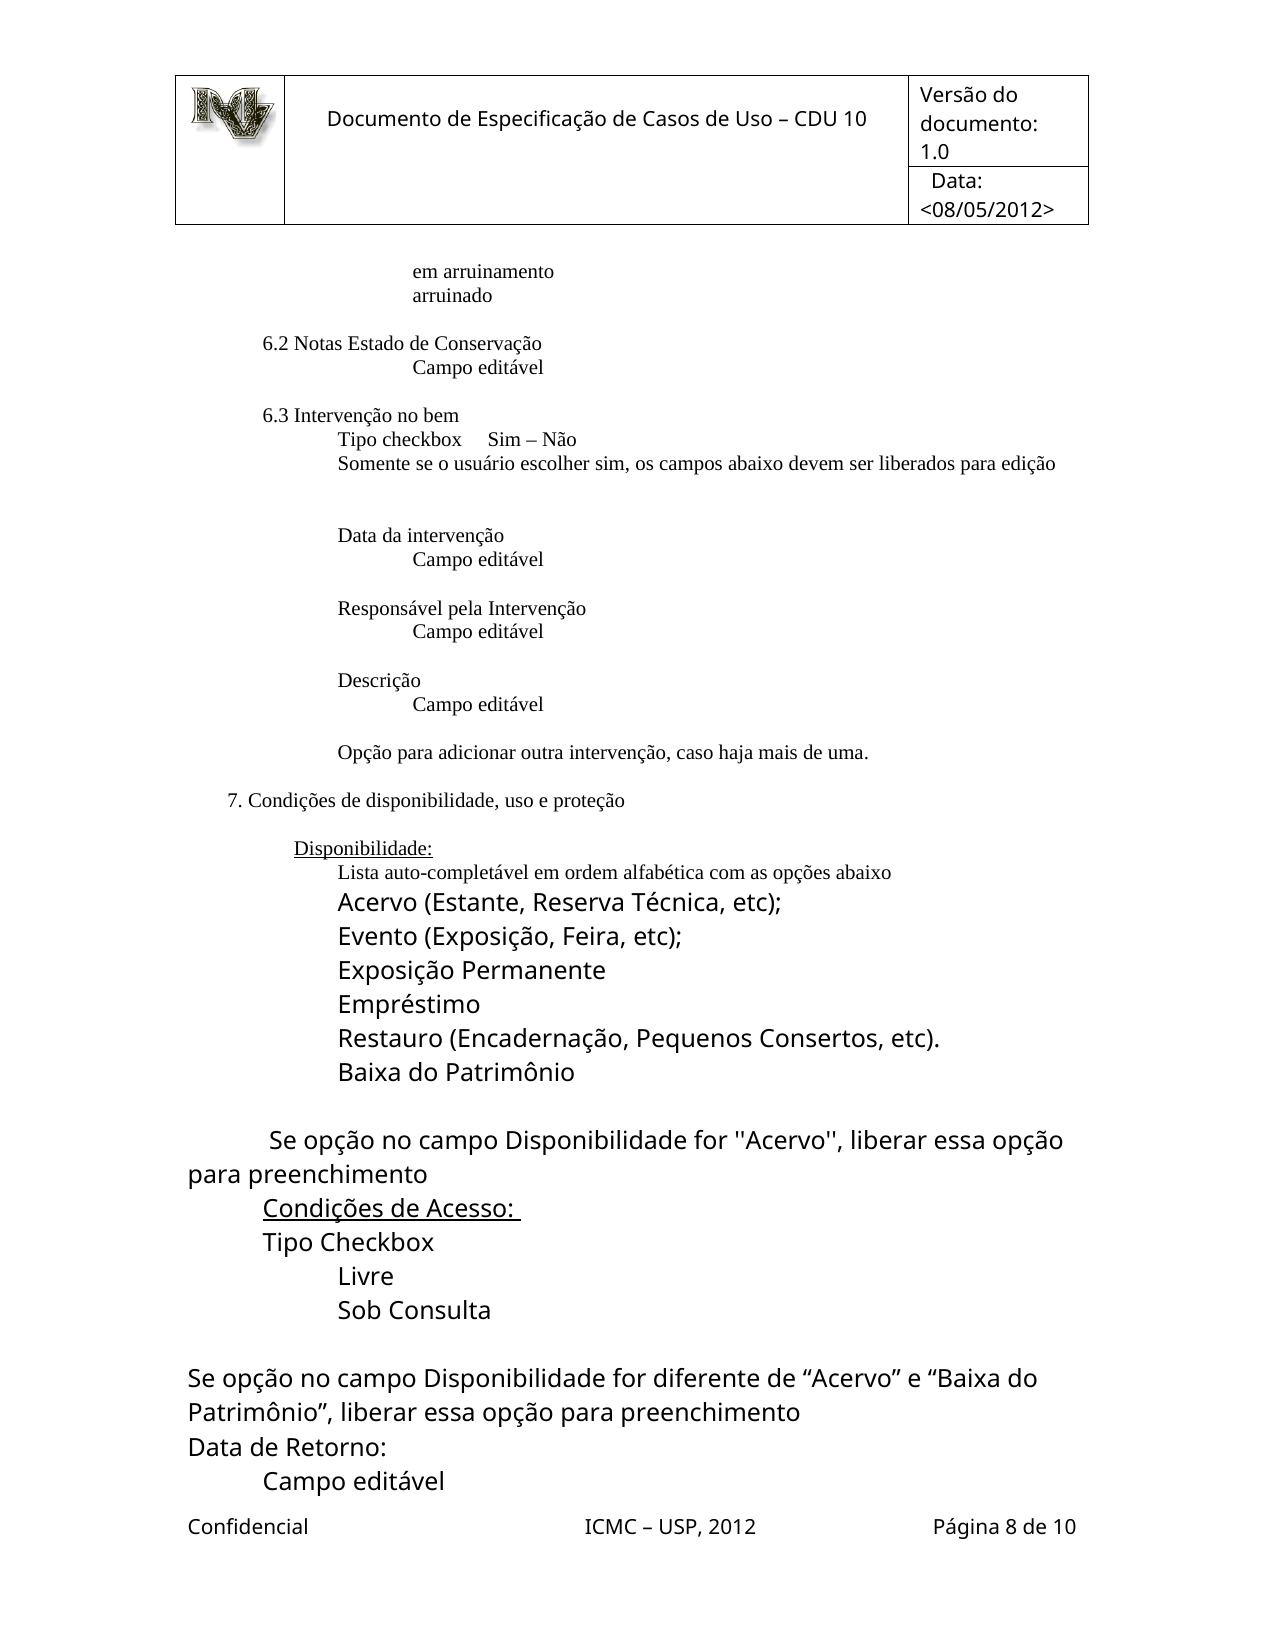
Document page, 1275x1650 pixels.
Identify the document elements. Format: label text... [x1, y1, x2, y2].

text Sob Consulta [187, 1293, 1087, 1327]
text Exposição Permanente [187, 952, 1087, 986]
text Data de Retorno: [187, 1429, 1087, 1463]
text Livre [187, 1259, 1087, 1293]
text Campo editável [294, 692, 1087, 716]
text 6.3 Intervenção no bem [224, 403, 1087, 427]
text Empréstimo [187, 986, 1087, 1020]
text 7. Condições de disponibilidade, uso e proteção [227, 788, 1087, 812]
text Somente se o usuário escolher sim, os campos abaixo devem ser liberados para edição [224, 451, 1087, 475]
text Opção para adicionar outra intervenção, caso haja mais de uma. [294, 740, 1087, 764]
text Descrição [294, 668, 1087, 692]
text Baixa do Patrimônio [187, 1054, 1087, 1088]
list Disponibilidade: [294, 836, 1087, 860]
list Campo editável [294, 619, 1087, 643]
text arruinado [224, 283, 1087, 307]
list Campo editável [294, 547, 1087, 571]
text em arruinamento [224, 258, 1087, 283]
list Lista auto-completável em ordem alfabética com as opções abaixo [300, 860, 1087, 884]
text Se opção no campo Disponibilidade for ''Acervo'', liberar essa opção para preenchimento [187, 1123, 1087, 1191]
text Tipo Checkbox [187, 1225, 1087, 1259]
text Evento (Exposição, Feira, etc); [187, 918, 1087, 952]
picture [186, 76, 277, 151]
text Se opção no campo Disponibilidade for diferente de “Acervo” e “Baixa do Patrimônio”, liberar essa opção para preenchimento [187, 1361, 1087, 1429]
text Restauro (Encadernação, Pequenos Consertos, etc). [187, 1020, 1087, 1054]
text Campo editável [224, 355, 1087, 379]
list Data da intervenção [294, 523, 1087, 547]
text 6.2 Notas Estado de Conservação [224, 331, 1087, 355]
text Campo editável [187, 1463, 1087, 1497]
list Responsável pela Intervenção [294, 595, 1087, 619]
text Condições de Acesso: [187, 1191, 1087, 1225]
text Acervo (Estante, Reserva Técnica, etc); [187, 884, 1087, 918]
text Tipo checkbox Sim – Não [224, 427, 1087, 451]
